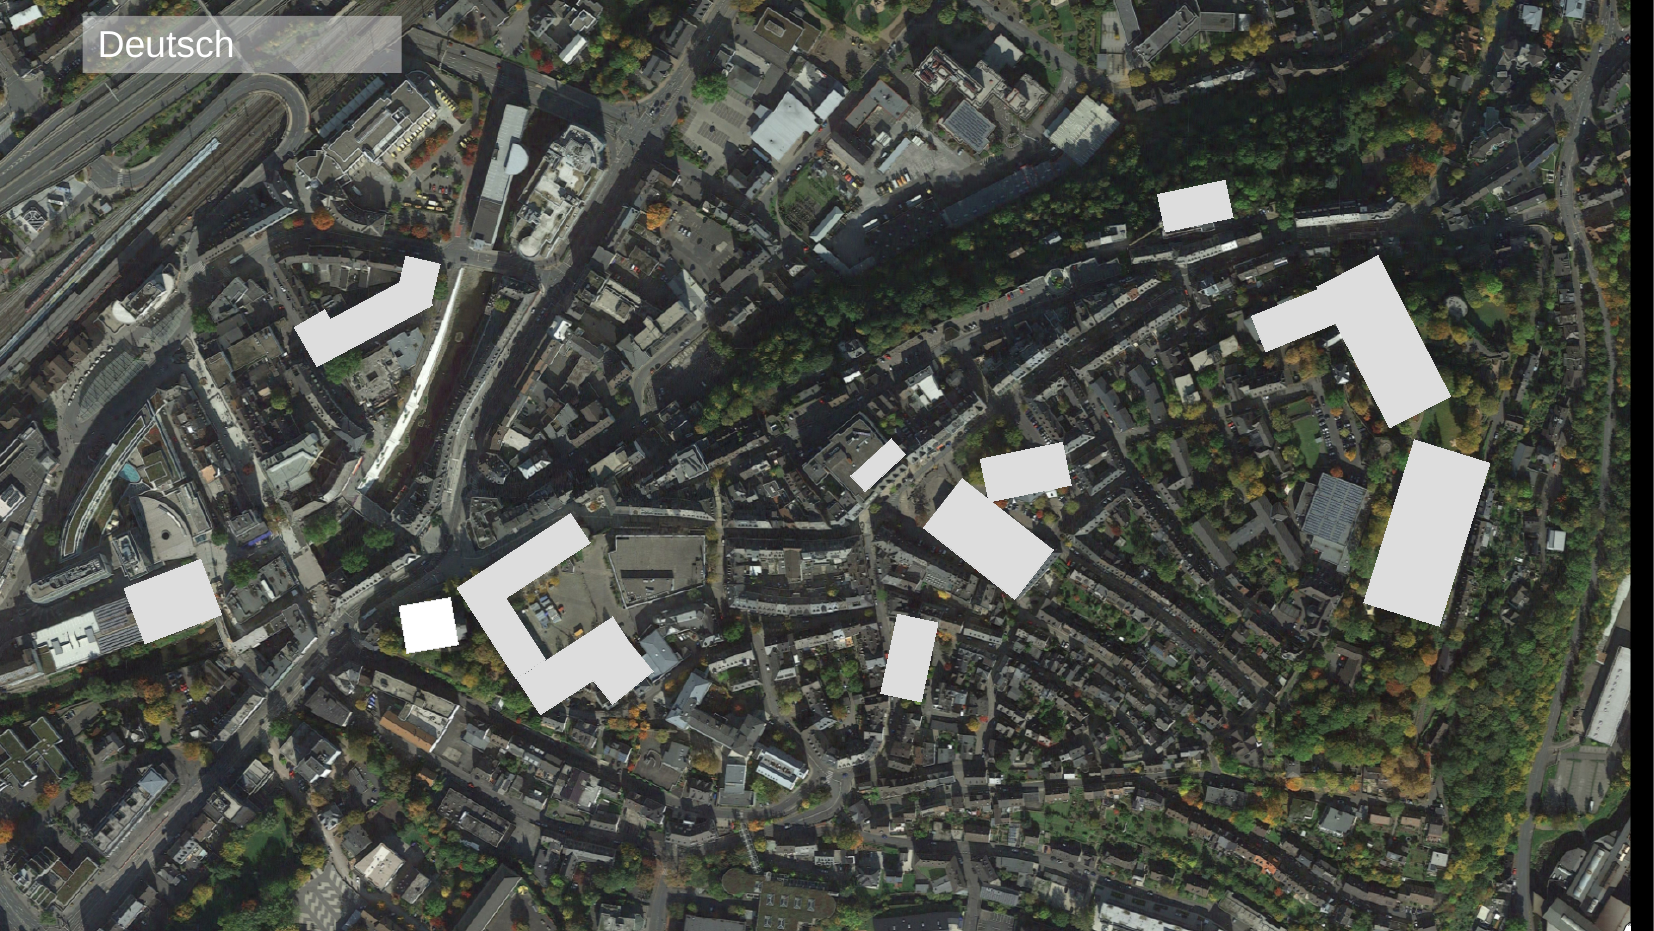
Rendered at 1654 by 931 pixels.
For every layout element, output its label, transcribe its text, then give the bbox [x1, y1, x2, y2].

text_box [124, 559, 222, 644]
text_box [850, 438, 906, 492]
text_box [399, 597, 459, 654]
picture [0, 0, 1654, 931]
text_box [1363, 439, 1490, 627]
text_box [457, 513, 654, 715]
text_box [923, 442, 1072, 600]
text_box [1251, 255, 1451, 428]
text_box [294, 256, 441, 367]
text_box Deutsch [82, 15, 402, 73]
text_box [1157, 180, 1234, 232]
text_box [880, 614, 938, 702]
